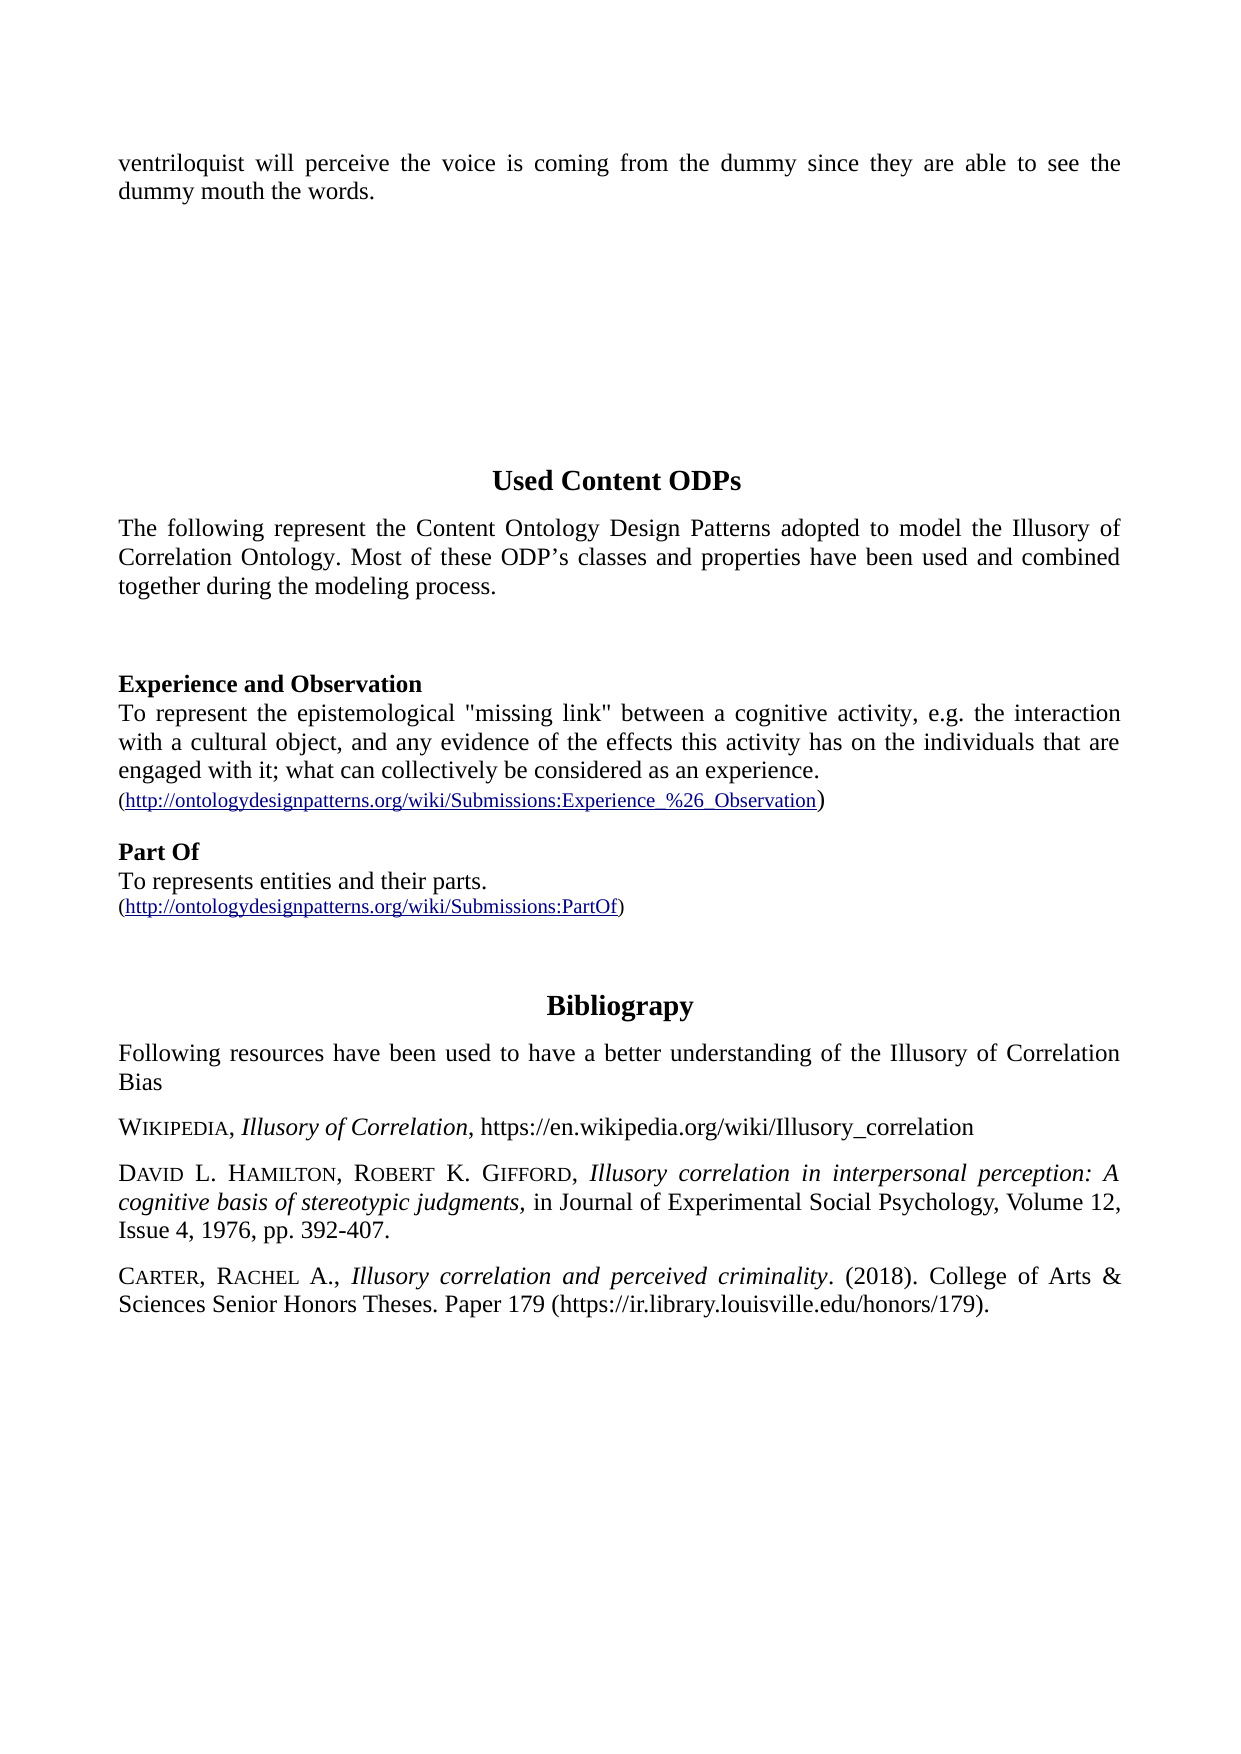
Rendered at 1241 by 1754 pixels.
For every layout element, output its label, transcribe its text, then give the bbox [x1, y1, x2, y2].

text Carter, Rachel A., Illusory correlation and perceived criminality. (2018). College of Arts & Sciences Senior Honors Theses. Paper 179 (https://ir.library.louisville.edu/honors/179). [118, 1261, 1122, 1318]
text Wikipedia, Illusory of Correlation, https://en.wikipedia.org/wiki/Illusory_correlation [118, 1112, 1122, 1141]
text Following resources have been used to have a better understanding of the Illusory of Correlation Bias [118, 1038, 1122, 1096]
text Bibliograpy [118, 988, 1122, 1022]
text Experience and Observation [118, 669, 1122, 698]
text To represent the epistemological "missing link" between a cognitive activity, e.g. the interaction with a cultural object, and any evidence of the effects this activity has on the individuals that are engaged with it; what can collectively be considered as an experience. [118, 698, 1122, 784]
text Used Content ODPs [118, 463, 1122, 497]
text The following represent the Content Ontology Design Patterns adopted to model the Illusory of Correlation Ontology. Most of these ODP’s classes and properties have been used and combined together during the modeling process. [118, 513, 1122, 600]
text David L. Hamilton, Robert K. Gifford, Illusory correlation in interpersonal perception: A cognitive basis of stereotypic judgments, in Journal of Experimental Social Psychology, Volume 12, Issue 4, 1976, pp. 392-407. [118, 1158, 1122, 1244]
text ventriloquist will perceive the voice is coming from the dummy since they are able to see the dummy mouth the words. [118, 148, 1122, 205]
text To represents entities and their parts. [118, 866, 1122, 894]
text (http://ontologydesignpatterns.org/wiki/Submissions:PartOf) [118, 894, 1122, 918]
text (http://ontologydesignpatterns.org/wiki/Submissions:Experience_%26_Observation) [118, 784, 1122, 813]
text Part Of [118, 837, 1122, 866]
